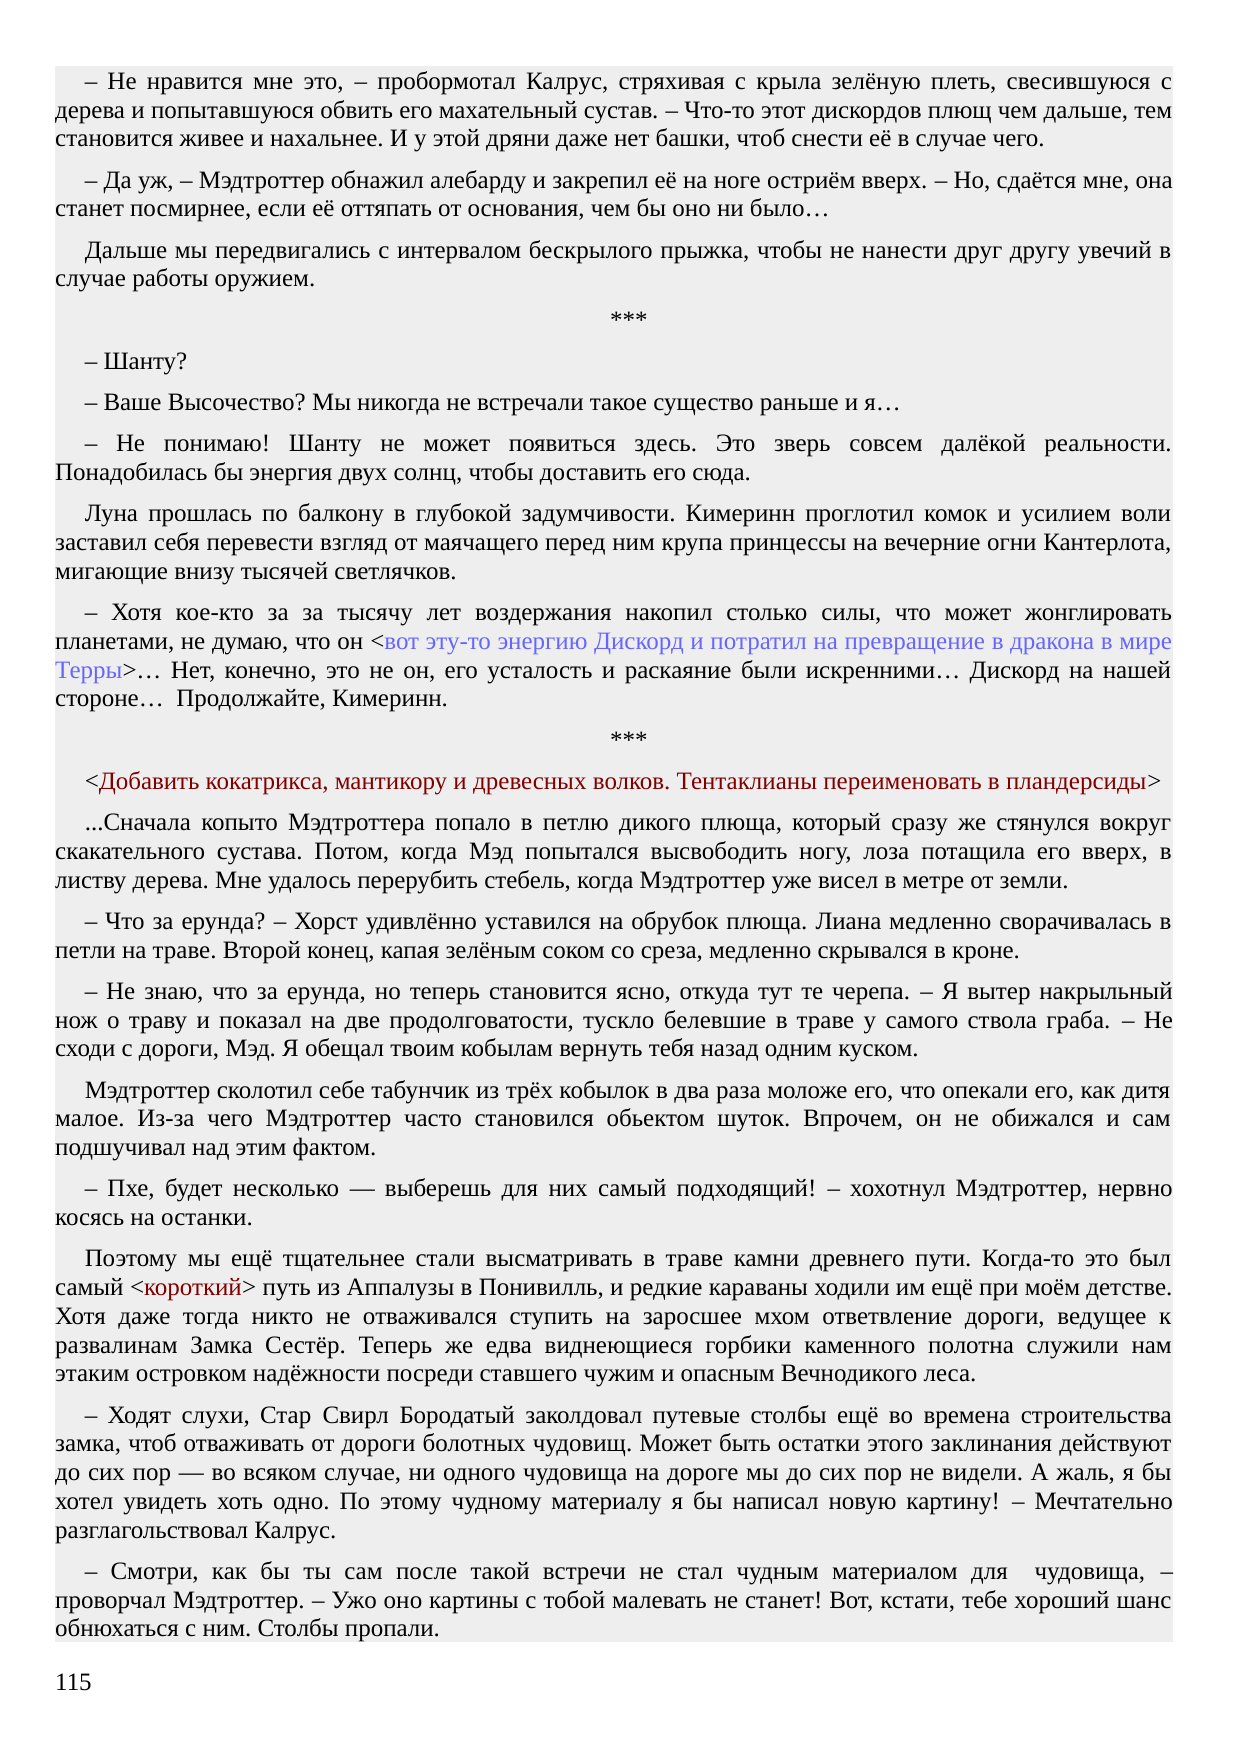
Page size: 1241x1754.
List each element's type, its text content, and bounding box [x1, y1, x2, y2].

text – Шанту? [55, 346, 1173, 375]
text – Ходят слухи, Стар Cвирл Бородатый заколдовал путевые столбы ещё во времена строительства замка, чтоб отваживать от дороги болотных чудовищ. Может быть остатки этого заклинания действуют до сих пор — во всяком случае, ни одного чудовища на дороге мы до сих пор не видели. А жаль, я бы хотел увидеть хоть одно. По этому чудному материалу я бы написал новую картину! – Мечтательно разглагольствовал Калрус. [55, 1400, 1173, 1543]
text <Добавить кокатрикса, мантикору и древесных волков. Тентаклианы переименовать в пландерсиды> [55, 766, 1173, 795]
text – Что за ерунда? – Хорст удивлённо уставился на обрубок плюща. Лиана медленно сворачивалась в петли на траве. Второй конец, капая зелёным соком со среза, медленно скрывался в кроне. [55, 906, 1173, 963]
text Поэтому мы ещё тщательнее стали высматривать в траве камни древнего пути. Когда-то это был самый <короткий> путь из Аппалузы в Понивилль, и редкие караваны ходили им ещё при моём детстве. Хотя даже тогда никто не отваживался ступить на заросшее мхом ответвление дороги, ведущее к развалинам Замка Сестёр. Теперь же едва виднеющиеся горбики каменного полотна служили нам этаким островком надёжности посреди ставшего чужим и опасным Вечнодикого леса. [55, 1243, 1173, 1387]
text – Не понимаю! Шанту не может появиться здесь. Это зверь совсем далёкой реальности. Понадобилась бы энергия двух солнц, чтобы доставить его сюда. [55, 428, 1173, 486]
text – Пхе, будет несколько — выберешь для них самый подходящий! – хохотнул Мэдтроттер, нервно косясь на останки. [55, 1173, 1173, 1231]
text ...Сначала копыто Мэдтроттера попало в петлю дикого плюща, который сразу же стянулся вокруг скакательного сустава. Потом, когда Мэд попытался высвободить ногу, лоза потащила его вверх, в листву дерева. Мне удалось перерубить стебель, когда Мэдтроттер уже висел в метре от земли. [55, 807, 1173, 893]
text Дальше мы передвигались с интервалом бескрылого прыжка, чтобы не нанести друг другу увечий в случае работы оружием. [55, 235, 1173, 292]
text Луна прошлась по балкону в глубокой задумчивости. Кимеринн проглотил комок и усилием воли заставил себя перевести взгляд от маячащего перед ним крупа принцессы на вечерние огни Кантерлота, мигающие внизу тысячей светлячков. [55, 498, 1173, 585]
text – Да уж, – Мэдтроттер обнажил алебарду и закрепил её на ноге остриём вверх. – Но, сдаётся мне, она станет посмирнее, если её оттяпать от основания, чем бы оно ни было… [55, 165, 1173, 222]
text *** [55, 725, 1173, 753]
text – Смотри, как бы ты сам после такой встречи не стал чудным материалом для чудовища, – проворчал Мэдтроттер. – Ужо оно картины с тобой малевать не станет! Вот, кстати, тебе хороший шанс обнюхаться с ним. Столбы пропали. [55, 1556, 1173, 1642]
text – Хотя кое-кто за за тысячу лет воздержания накопил столько силы, что может жонглировать планетами, не думаю, что он <вот эту-то энергию Дискорд и потратил на превращение в дракона в мире Терры>… Нет, конечно, это не он, его усталость и раскаяние были искренними… Дискорд на нашей стороне… Продолжайте, Кимеринн. [55, 597, 1173, 712]
text Мэдтроттер сколотил себе табунчик из трёх кобылок в два раза моложе его, что опекали его, как дитя малое. Из-за чего Мэдтроттер часто становился обьектом шуток. Впрочем, он не обижался и сам подшучивал над этим фактом. [55, 1075, 1173, 1161]
text – Ваше Высочество? Мы никогда не встречали такое существо раньше и я… [55, 387, 1173, 416]
text *** [55, 305, 1173, 333]
text – Не знаю, что за ерунда, но теперь становится ясно, откуда тут те черепа. – Я вытер накрыльный нож о траву и показал на две продолговатости, тускло белевшие в траве у самого ствола граба. – Не сходи с дороги, Мэд. Я обещал твоим кобылам вернуть тебя назад одним куском. [55, 976, 1173, 1062]
text – Не нравится мне это, – пробормотал Калрус, стряхивая с крыла зелёную плеть, свесившуюся с дерева и попытавшуюся обвить его махательный сустав. – Что-то этот дискордов плющ чем дальше, тем становится живее и нахальнее. И у этой дряни даже нет башки, чтоб снести её в случае чего. [55, 66, 1173, 152]
